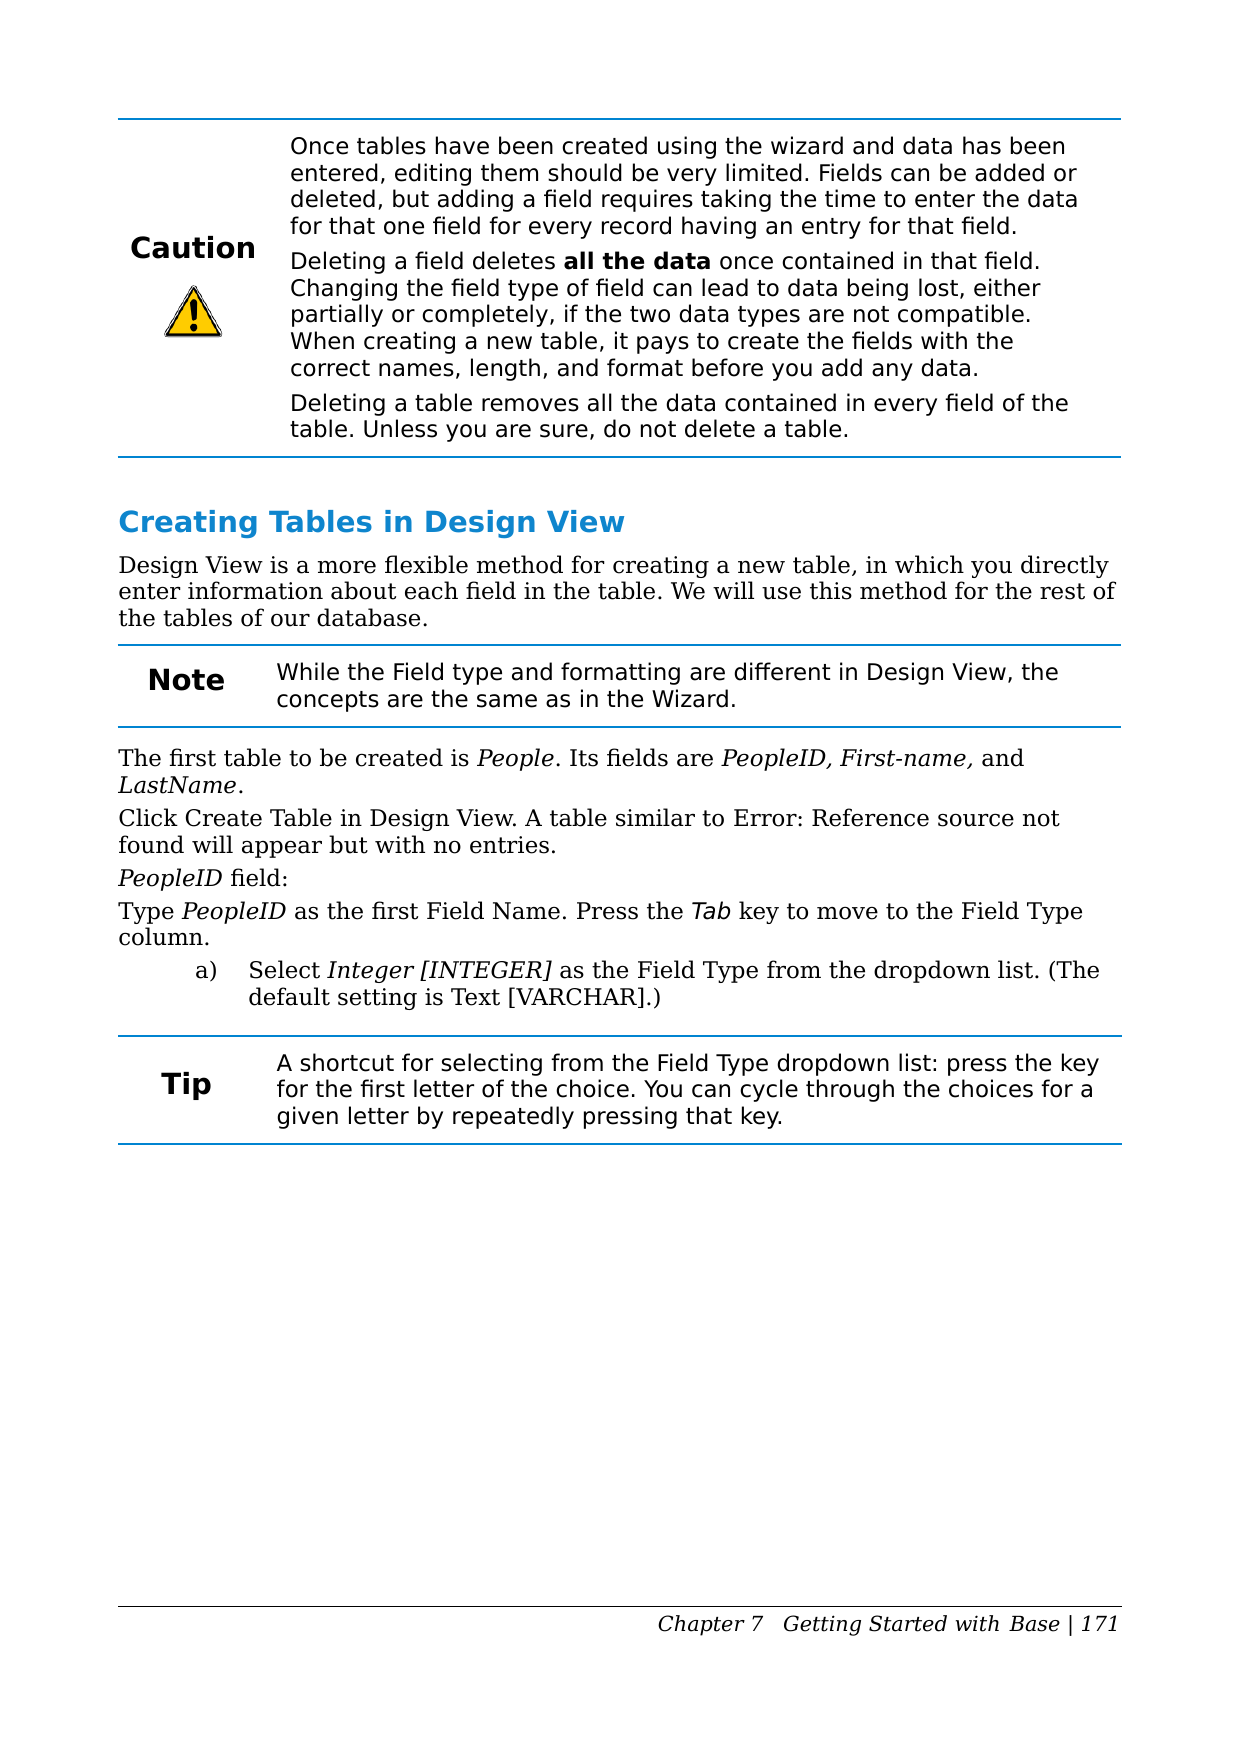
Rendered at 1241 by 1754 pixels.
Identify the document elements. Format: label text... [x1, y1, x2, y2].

table_header Note [118, 646, 255, 726]
subtitle Creating Tables in Design View [118, 506, 1122, 539]
table_header While the Field type and formatting are different in Design View, the concepts are the same as in the Wizard. [255, 646, 1121, 726]
text Click Create Table in Design View. A table similar to Error: Reference source not found will appear but with no entries. [118, 805, 1122, 859]
table_header Tip [118, 1037, 255, 1143]
table_header Once tables have been created using the wizard and data has been entered, editing them should be very limited. Fields can be added or deleted, but adding a field requires taking the time to enter the data for that one field for every record having an entry for that field. Deleting a field deletes all the data once contained in that field. Changing the field type of field can lead to data being lost, either partially or completely, if the two data types are not compatible. When creating a new table, it pays to create the fields with the correct names, length, and format before you add any data. Deleting a table removes all the data contained in every field of the table. Unless you are sure, do not delete a table. [269, 120, 1121, 456]
picture [160, 281, 226, 341]
text Design View is a more flexible method for creating a new table, in which you directly enter information about each field in the table. We will use this method for the rest of the tables of our database. [118, 552, 1122, 632]
list The first table to be created is People. Its fields are PeopleID, First-name, and LastName. [118, 746, 1122, 799]
text Type PeopleID as the first Field Name. Press the Tab key to move to the Field Type column. [118, 898, 1122, 951]
table_header Caution [118, 120, 268, 456]
text PeopleID field: [118, 865, 1122, 892]
table_header A shortcut for selecting from the Field Type dropdown list: press the key for the first letter of the choice. You can cycle through the choices for a given letter by repeatedly pressing that key. [255, 1037, 1122, 1143]
list Select Integer [INTEGER] as the Field Type from the dropdown list. (The default setting is Text [VARCHAR].) [195, 957, 1122, 1011]
